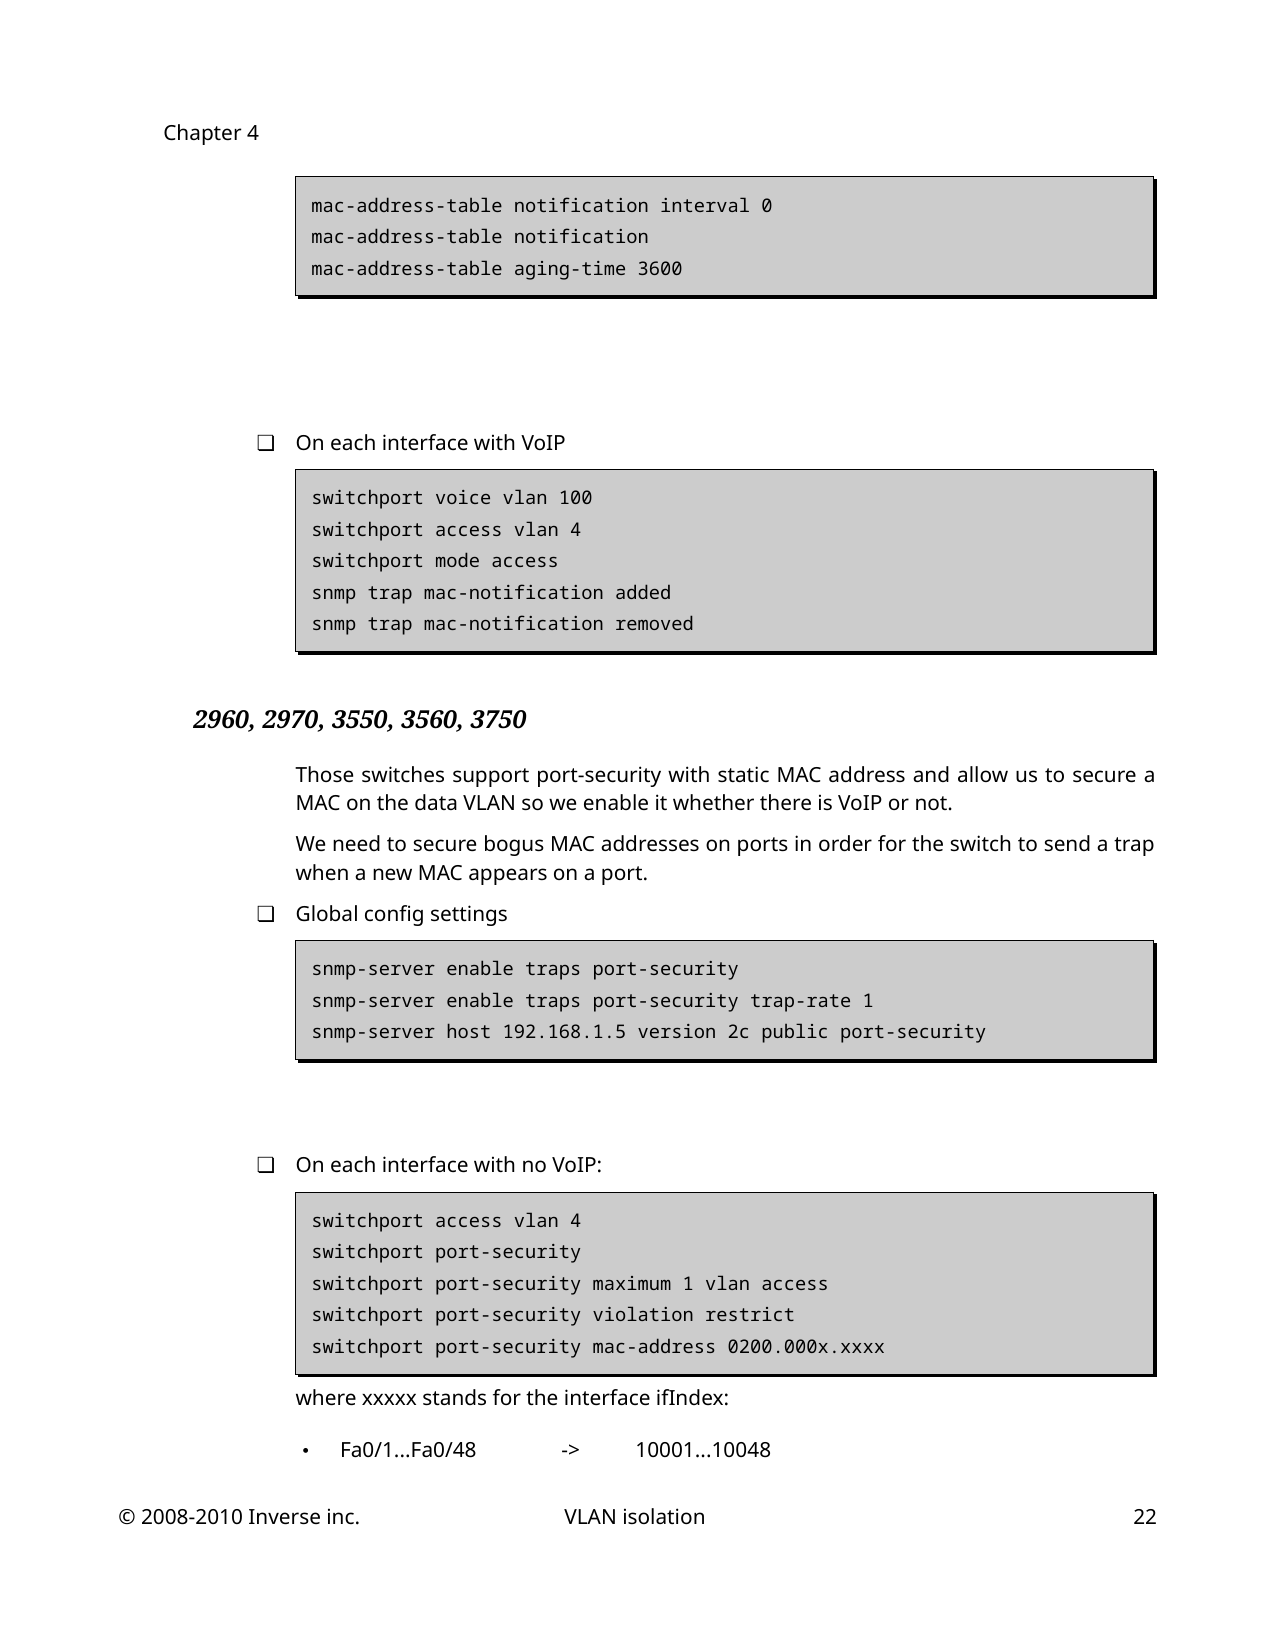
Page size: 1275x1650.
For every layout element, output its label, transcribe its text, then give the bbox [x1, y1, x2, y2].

text mac-address-table notification [296, 207, 1153, 239]
text snmp-server host 192.168.1.5 version 2c public port-security [296, 1003, 1153, 1059]
text switchport mode access [296, 532, 1153, 563]
text snmp-server enable traps port-security [296, 941, 1153, 971]
text switchport access vlan 4 [296, 1193, 1153, 1223]
text mac-address-table aging-time 3600 [296, 239, 1153, 295]
list ❏ On each interface with VoIP [256, 428, 1157, 456]
text switchport port-security maximum 1 vlan access [296, 1254, 1153, 1286]
text snmp-server enable traps port-security trap-rate 1 [296, 971, 1153, 1003]
text mac-address-table notification interval 0 [296, 177, 1153, 207]
text switchport port-security violation restrict [296, 1286, 1153, 1317]
text where xxxxx stands for the interface ifIndex: [295, 1383, 1157, 1412]
list Fa0/1...Fa0/48 -> 10001...10048 [302, 1436, 1157, 1464]
list ❏ Global config settings [256, 899, 1157, 927]
text switchport port-security mac-address 0200.000x.xxxx [296, 1317, 1153, 1374]
text switchport port-security [296, 1223, 1153, 1254]
text switchport access vlan 4 [296, 500, 1153, 532]
subtitle 2960, 2970, 3550, 3560, 3750 [156, 702, 1157, 735]
text snmp trap mac-notification removed [296, 594, 1153, 651]
text We need to secure bogus MAC addresses on ports in order for the switch to send a trap when a new MAC appears on a port. [295, 829, 1157, 886]
text snmp trap mac-notification added [296, 563, 1153, 594]
text switchport voice vlan 100 [296, 470, 1153, 500]
text Those switches support port-security with static MAC address and allow us to secure a MAC on the data VLAN so we enable it whether there is VoIP or not. [295, 760, 1157, 817]
list ❏ On each interface with no VoIP: [256, 1151, 1157, 1179]
